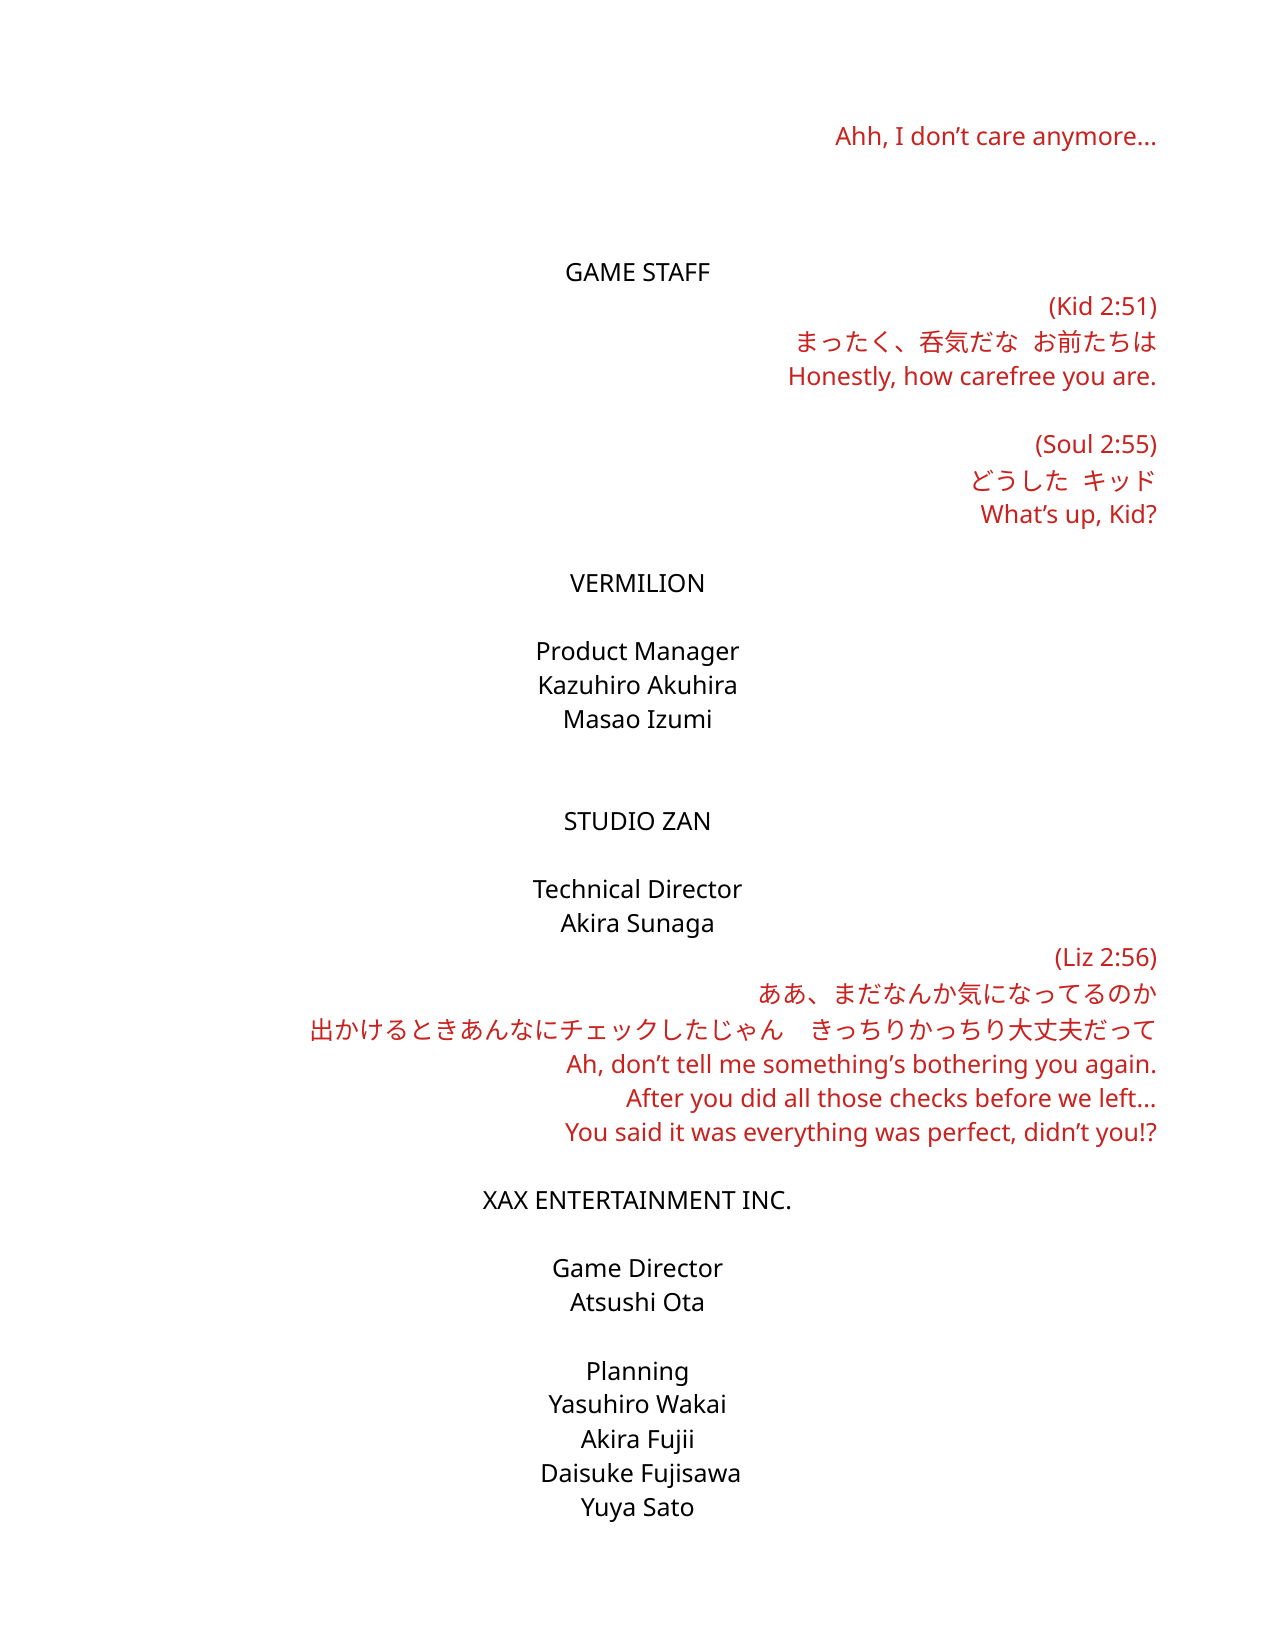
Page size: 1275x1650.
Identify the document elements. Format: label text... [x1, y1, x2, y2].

text STUDIO ZAN [118, 804, 1157, 838]
text GAME STAFF [118, 254, 1157, 288]
text You said it was everything was perfect, didn’t you!? [118, 1115, 1157, 1149]
text 出かけるときあんなにチェックしたじゃん きっちりかっちり大丈夫だって [118, 1010, 1157, 1047]
text Ahh, I don’t care anymore... [118, 118, 1157, 152]
text ああ、まだなんか気になってるのか [118, 974, 1157, 1010]
text Yasuhiro Wakai [118, 1387, 1157, 1421]
text Yuya Sato [118, 1489, 1157, 1523]
text XAX ENTERTAINMENT INC. [118, 1183, 1157, 1217]
text Daisuke Fujisawa [118, 1455, 1157, 1489]
text Akira Sunaga [118, 906, 1157, 940]
text (Kid 2:51) [118, 288, 1157, 322]
text Atsushi Ota [118, 1285, 1157, 1319]
text Akira Fujii [118, 1421, 1157, 1455]
text Technical Director [118, 872, 1157, 906]
text Kazuhiro Akuhira [118, 667, 1157, 702]
text VERMILION [118, 565, 1157, 599]
text まったく、呑気だな お前たちは [118, 322, 1157, 359]
text After you did all those checks before we left... [118, 1081, 1157, 1115]
text Ah, don’t tell me something’s bothering you again. [118, 1047, 1157, 1081]
text What’s up, Kid? [118, 497, 1157, 531]
text Product Manager [118, 633, 1157, 667]
text (Soul 2:55) [118, 427, 1157, 461]
text Planning [118, 1353, 1157, 1387]
text Masao Izumi [118, 702, 1157, 736]
text Honestly, how carefree you are. [118, 359, 1157, 393]
text どうした キッド [118, 461, 1157, 497]
text Game Director [118, 1251, 1157, 1285]
text (Liz 2:56) [118, 940, 1157, 974]
